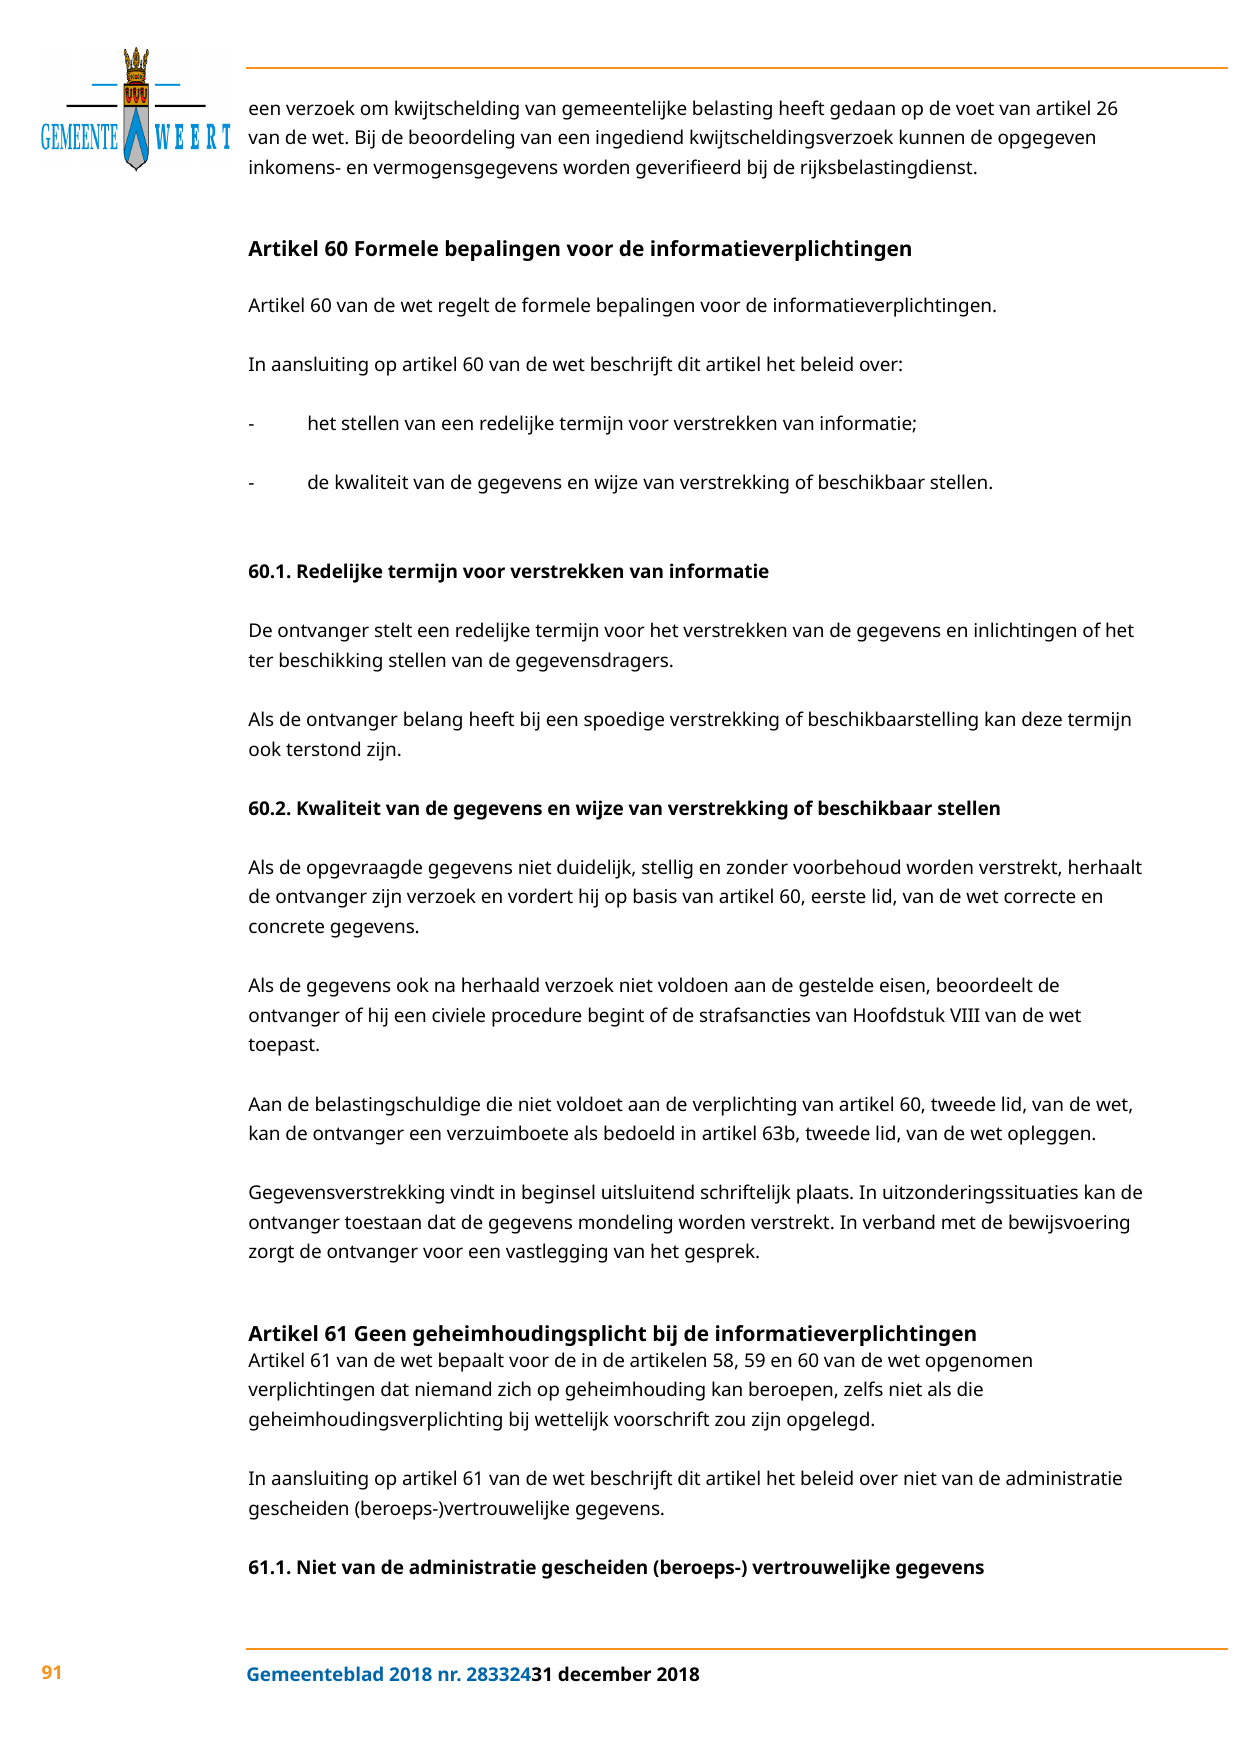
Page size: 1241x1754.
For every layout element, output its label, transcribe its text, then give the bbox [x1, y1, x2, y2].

text In aansluiting op artikel 60 van de wet beschrijft dit artikel het beleid over: [248, 351, 1152, 377]
text Als de opgevraagde gegevens niet duidelijk, stellig en zonder voorbehoud worden verstrekt, herhaalt de ontvanger zijn verzoek en vordert hij op basis van artikel 60, eerste lid, van de wet correcte en concrete gegevens. [248, 854, 1152, 939]
text Artikel 61 Geen geheimhoudingsplicht bij de informatieverplichtingen [248, 1319, 1152, 1347]
text Gegevensverstrekking vindt in beginsel uitsluitend schriftelijk plaats. In uitzonderingssituaties kan de ontvanger toestaan dat de gegevens mondeling worden verstrekt. In verband met de bewijsvoering zorgt de ontvanger voor een vastlegging van het gesprek. [248, 1179, 1152, 1264]
text Artikel 60 van de wet regelt de formele bepalingen voor de informatieverplichtingen. [248, 292, 1152, 318]
text een verzoek om kwijtschelding van gemeentelijke belasting heeft gedaan op de voet van artikel 26 van de wet. Bij de beoordeling van een ingediend kwijtscheldingsverzoek kunnen de opgegeven inkomens- en vermogensgegevens worden geverifieerd bij de rijksbelastingdienst. [248, 95, 1152, 180]
list de kwaliteit van de gegevens en wijze van verstrekking of beschikbaar stellen. [248, 469, 1152, 495]
list het stellen van een redelijke termijn voor verstrekken van informatie; [248, 410, 1152, 436]
text De ontvanger stelt een redelijke termijn voor het verstrekken van de gegevens en inlichtingen of het ter beschikking stellen van de gegevensdragers. [248, 617, 1152, 673]
text 60.2. Kwaliteit van de gegevens en wijze van verstrekking of beschikbaar stellen [248, 795, 1152, 821]
text In aansluiting op artikel 61 van de wet beschrijft dit artikel het beleid over niet van de administratie gescheiden (beroeps-)vertrouwelijke gegevens. [248, 1465, 1152, 1521]
text Artikel 60 Formele bepalingen voor de informatieverplichtingen [248, 234, 1152, 262]
text 60.1. Redelijke termijn voor verstrekken van informatie [248, 558, 1152, 584]
text Als de ontvanger belang heeft bij een spoedige verstrekking of beschikbaarstelling kan deze termijn ook terstond zijn. [248, 706, 1152, 761]
picture [41, 47, 231, 172]
text Als de gegevens ook na herhaald verzoek niet voldoen aan de gestelde eisen, beoordeelt de ontvanger of hij een civiele procedure begint of de strafsancties van Hoofdstuk VIII van de wet toepast. [248, 972, 1152, 1057]
text Aan de belastingschuldige die niet voldoet aan de verplichting van artikel 60, tweede lid, van de wet, kan de ontvanger een verzuimboete als bedoeld in artikel 63b, tweede lid, van de wet opleggen. [248, 1091, 1152, 1146]
text 61.1. Niet van de administratie gescheiden (beroeps-) vertrouwelijke gegevens [248, 1554, 1152, 1580]
text Artikel 61 van de wet bepaalt voor de in de artikelen 58, 59 en 60 van de wet opgenomen verplichtingen dat niemand zich op geheimhouding kan beroepen, zelfs niet als die geheimhoudingsverplichting bij wettelijk voorschrift zou zijn opgelegd. [248, 1347, 1152, 1432]
